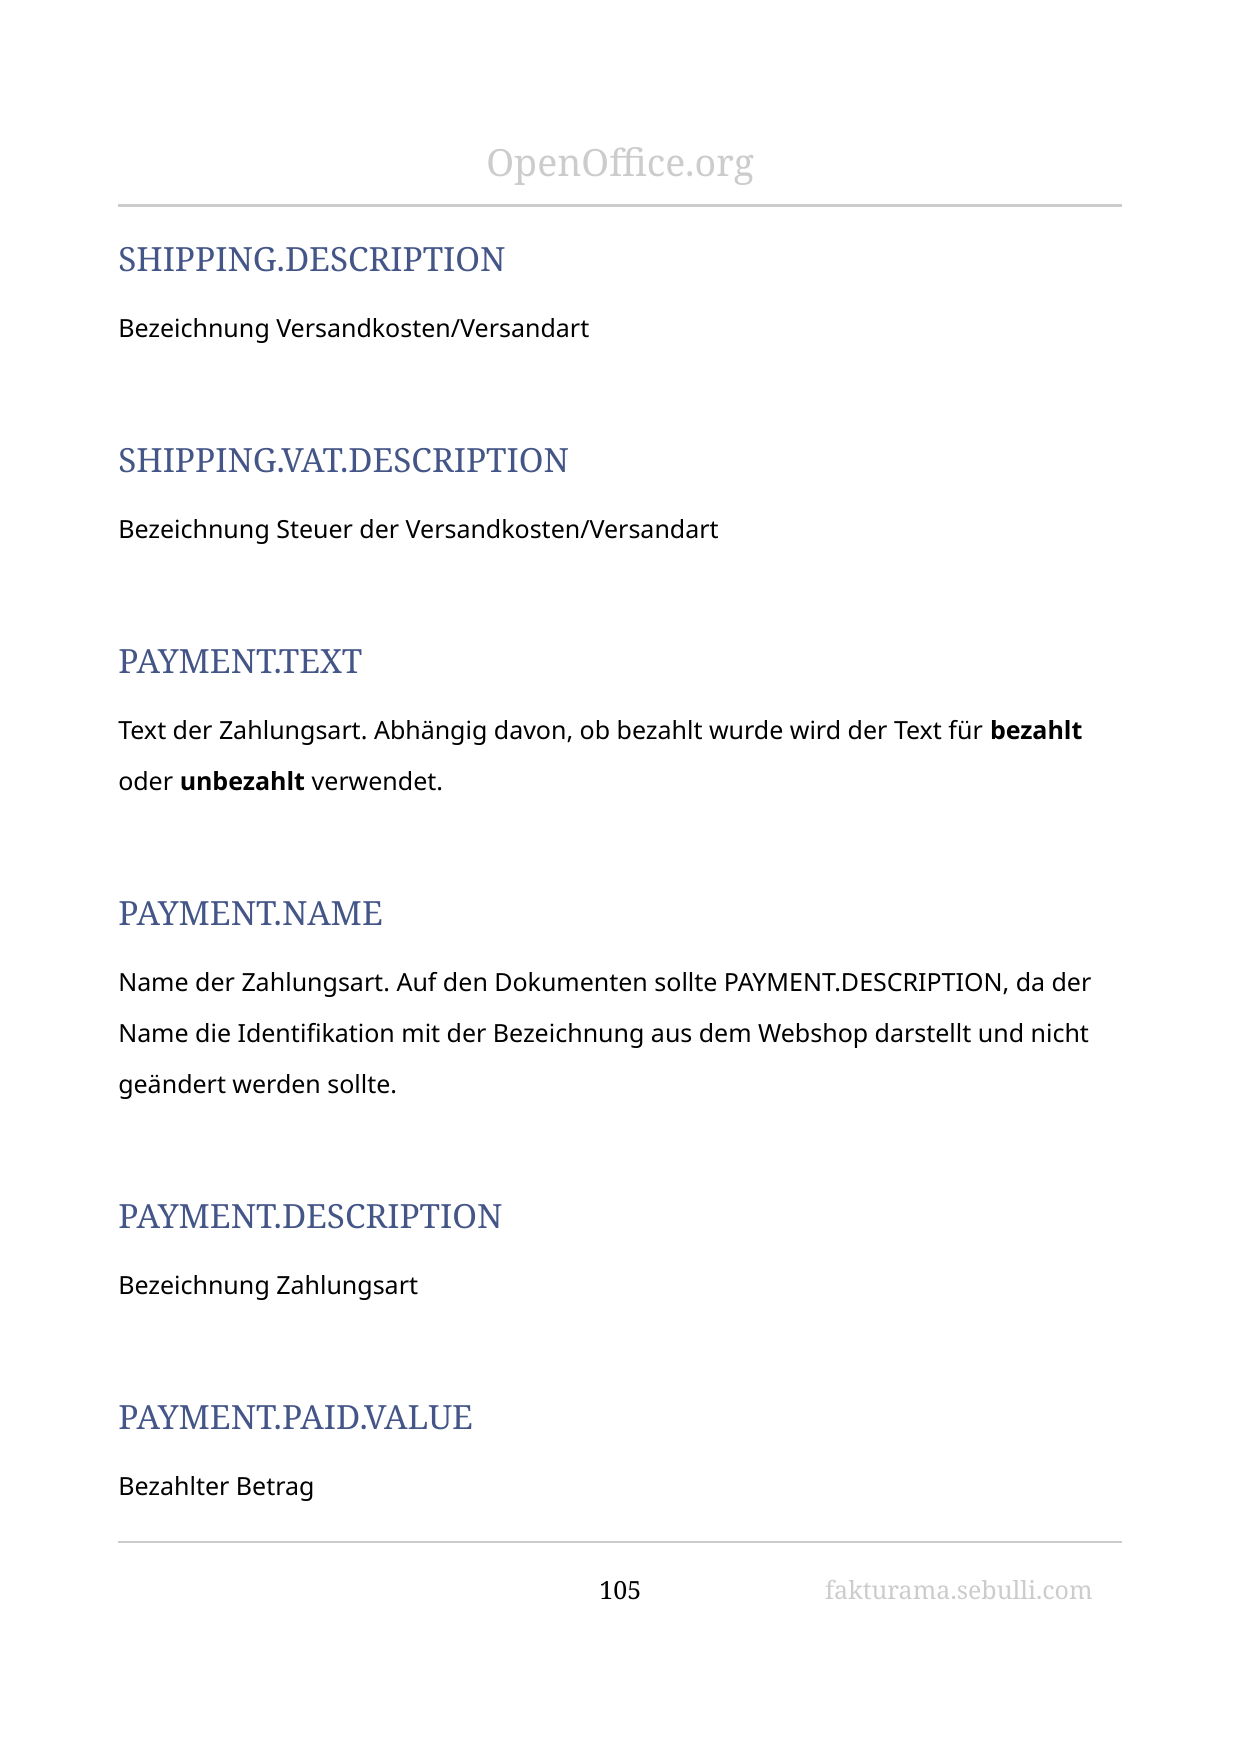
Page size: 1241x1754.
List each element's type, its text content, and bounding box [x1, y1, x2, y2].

subtitle PAYMENT.NAME [118, 890, 1122, 935]
text Text der Zahlungsart. Abhängig davon, ob bezahlt wurde wird der Text für bezahlt oder unbezahlt verwendet. [118, 713, 1122, 798]
text Bezeichnung Zahlungsart [118, 1268, 1122, 1302]
text Bezahlter Betrag [118, 1469, 1122, 1503]
subtitle SHIPPING.VAT.DESCRIPTION [118, 437, 1122, 482]
text Bezeichnung Versandkosten/Versandart [118, 311, 1122, 345]
text Name der Zahlungsart. Auf den Dokumenten sollte PAYMENT.DESCRIPTION, da der Name die Identifikation mit der Bezeichnung aus dem Webshop darstellt und nicht geändert werden sollte. [118, 965, 1122, 1101]
subtitle SHIPPING.DESCRIPTION [118, 236, 1122, 282]
text Bezeichnung Steuer der Versandkosten/Versandart [118, 512, 1122, 546]
subtitle PAYMENT.DESCRIPTION [118, 1193, 1122, 1238]
subtitle PAYMENT.PAID.VALUE [118, 1394, 1122, 1439]
subtitle PAYMENT.TEXT [118, 638, 1122, 683]
